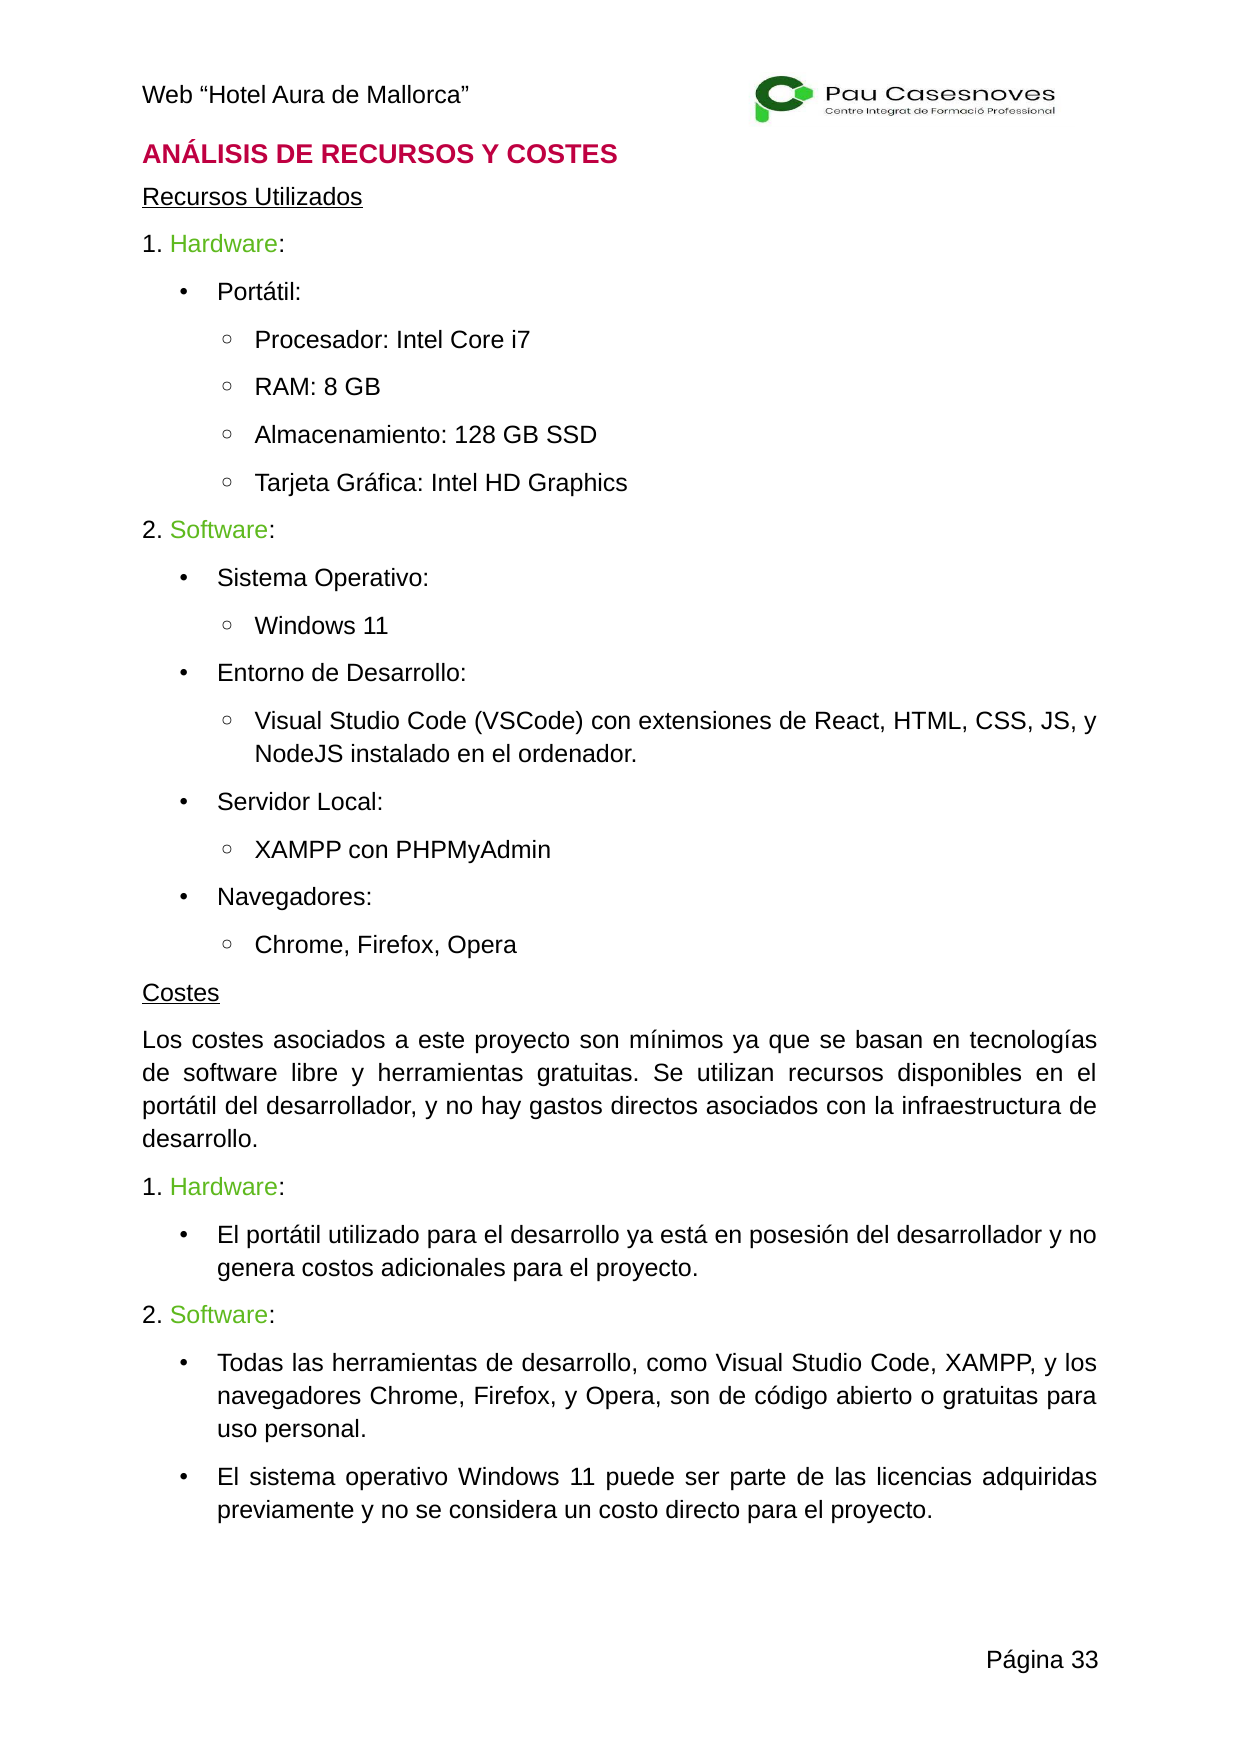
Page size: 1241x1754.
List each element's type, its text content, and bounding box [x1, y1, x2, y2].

list Portátil: [179, 277, 1098, 306]
text Recursos Utilizados [142, 182, 1098, 210]
picture [748, 72, 1075, 127]
list Todas las herramientas de desarrollo, como Visual Studio Code, XAMPP, y los navegadores Chrome, Firefox, y Opera, son de código abierto o gratuitas para uso personal. [179, 1348, 1098, 1443]
list Almacenamiento: 128 GB SSD [217, 420, 1098, 449]
text 2. Software: [142, 515, 1098, 544]
list Entorno de Desarrollo: [179, 658, 1098, 687]
list El portátil utilizado para el desarrollo ya está en posesión del desarrollador y no genera costos adicionales para el proyecto. [179, 1219, 1098, 1281]
text ANÁLISIS DE RECURSOS Y COSTES [142, 138, 1098, 169]
text 1. Hardware: [142, 1172, 1098, 1201]
list Windows 11 [217, 611, 1098, 639]
list Sistema Operativo: [179, 563, 1098, 592]
list Visual Studio Code (VSCode) con extensiones de React, HTML, CSS, JS, y NodeJS instalado en el ordenador. [217, 706, 1098, 768]
text Costes [142, 978, 1098, 1006]
list RAM: 8 GB [217, 372, 1098, 401]
list Navegadores: [179, 882, 1098, 911]
list Servidor Local: [179, 787, 1098, 816]
list Chrome, Firefox, Opera [217, 930, 1098, 959]
text 2. Software: [142, 1300, 1098, 1329]
list Tarjeta Gráfica: Intel HD Graphics [217, 468, 1098, 497]
list XAMPP con PHPMyAdmin [217, 834, 1098, 863]
list Procesador: Intel Core i7 [217, 324, 1098, 353]
list El sistema operativo Windows 11 puede ser parte de las licencias adquiridas previamente y no se considera un costo directo para el proyecto. [179, 1462, 1098, 1523]
text Los costes asociados a este proyecto son mínimos ya que se basan en tecnologías de software libre y herramientas gratuitas. Se utilizan recursos disponibles en el portátil del desarrollador, y no hay gastos directos asociados con la infraestructura de desarrollo. [142, 1025, 1098, 1153]
text 1. Hardware: [142, 229, 1098, 258]
